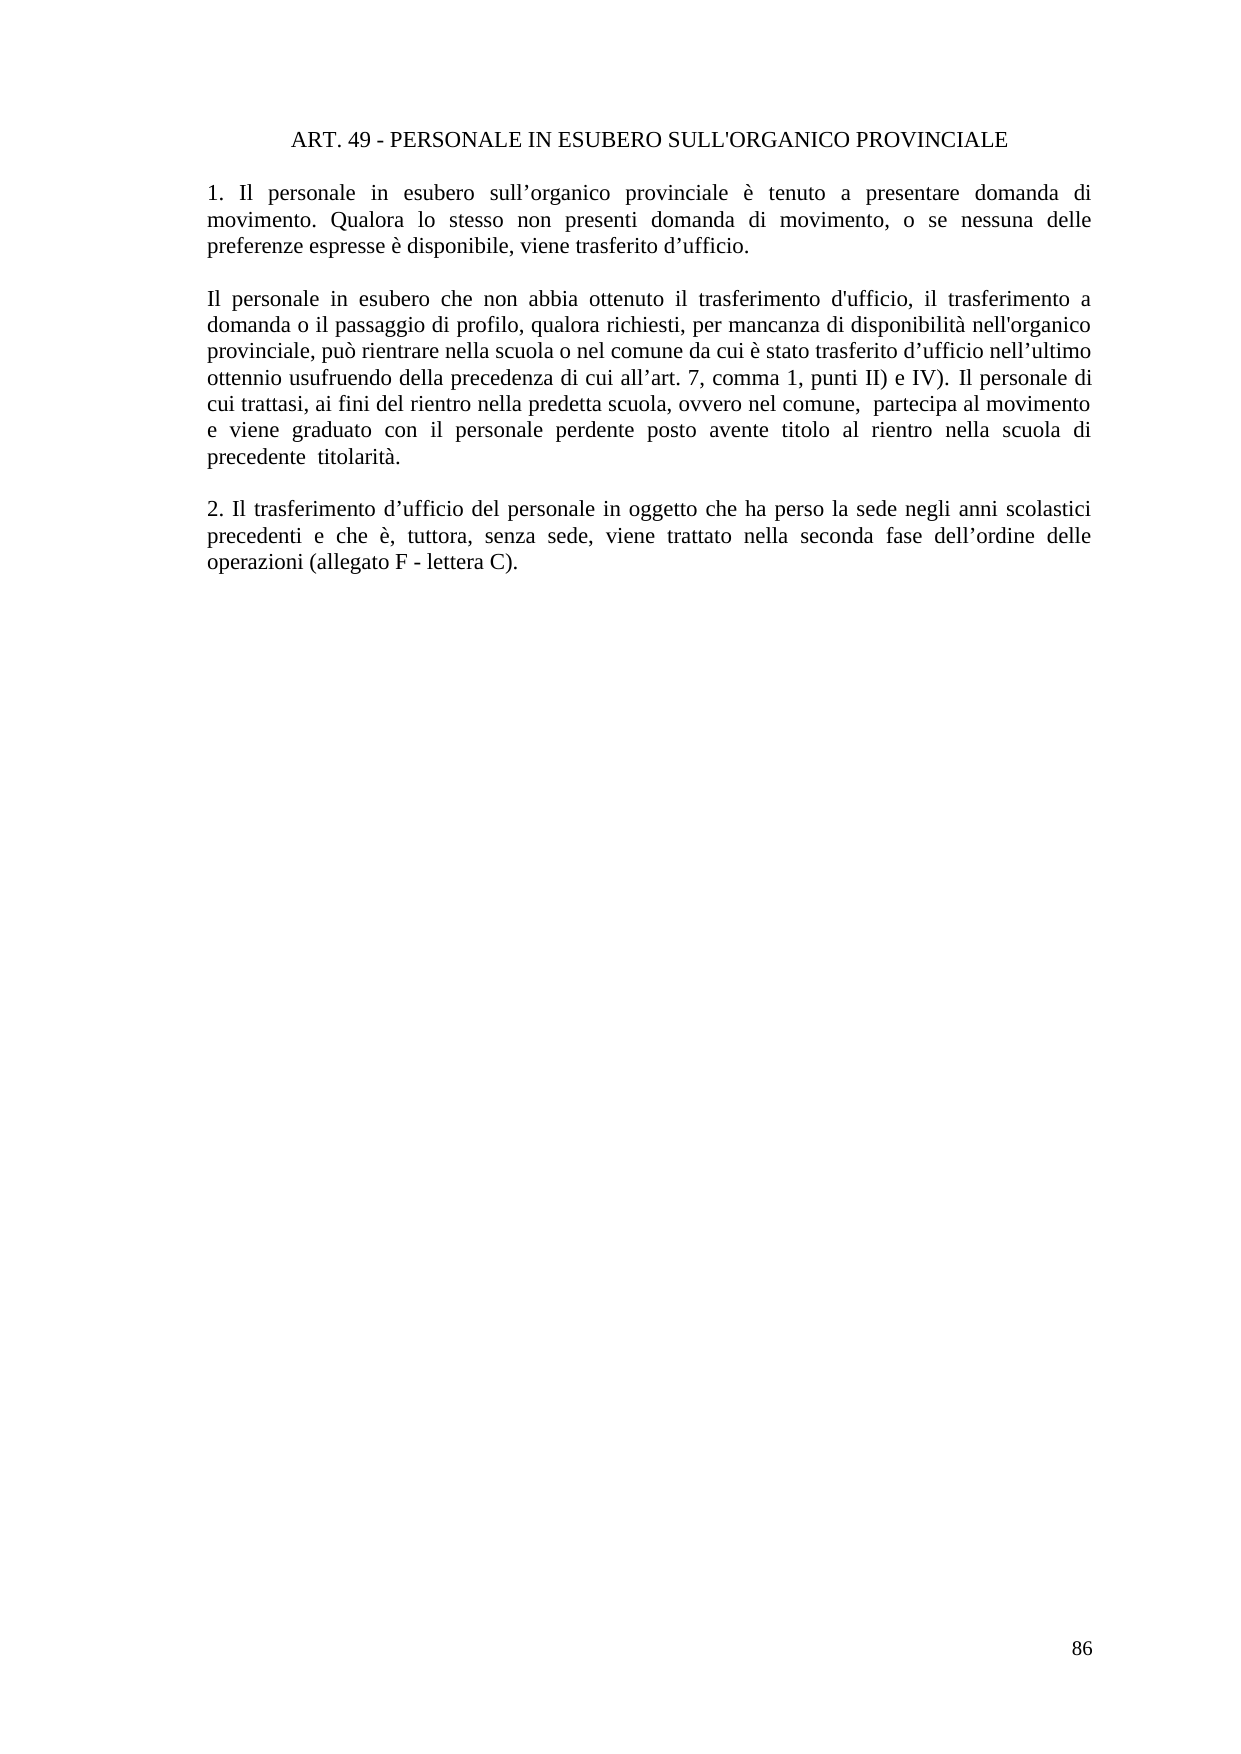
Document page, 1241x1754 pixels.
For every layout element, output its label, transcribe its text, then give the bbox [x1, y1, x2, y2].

text ART. 49 - PERSONALE IN ESUBERO SULL'ORGANICO PROVINCIALE [207, 127, 1092, 153]
text Il personale in esubero che non abbia ottenuto il trasferimento d'ufficio, il trasferimento a domanda o il passaggio di profilo, qualora richiesti, per mancanza di disponibilità nell'organico provinciale, può rientrare nella scuola o nel comune da cui è stato trasferito d’ufficio nell’ultimo ottennio usufruendo della precedenza di cui all’art. 7, comma 1, punti II) e IV). Il personale di cui trattasi, ai fini del rientro nella predetta scuola, ovvero nel comune, partecipa al movimento e viene graduato con il personale perdente posto avente titolo al rientro nella scuola di precedente titolarità. [207, 285, 1092, 469]
text 2. Il trasferimento d’ufficio del personale in oggetto che ha perso la sede negli anni scolastici precedenti e che è, tuttora, senza sede, viene trattato nella seconda fase dell’ordine delle operazioni (allegato F - lettera C). [207, 496, 1092, 574]
text 1. Il personale in esubero sull’organico provinciale è tenuto a presentare domanda di movimento. Qualora lo stesso non presenti domanda di movimento, o se nessuna delle preferenze espresse è disponibile, viene trasferito d’ufficio. [207, 179, 1092, 258]
